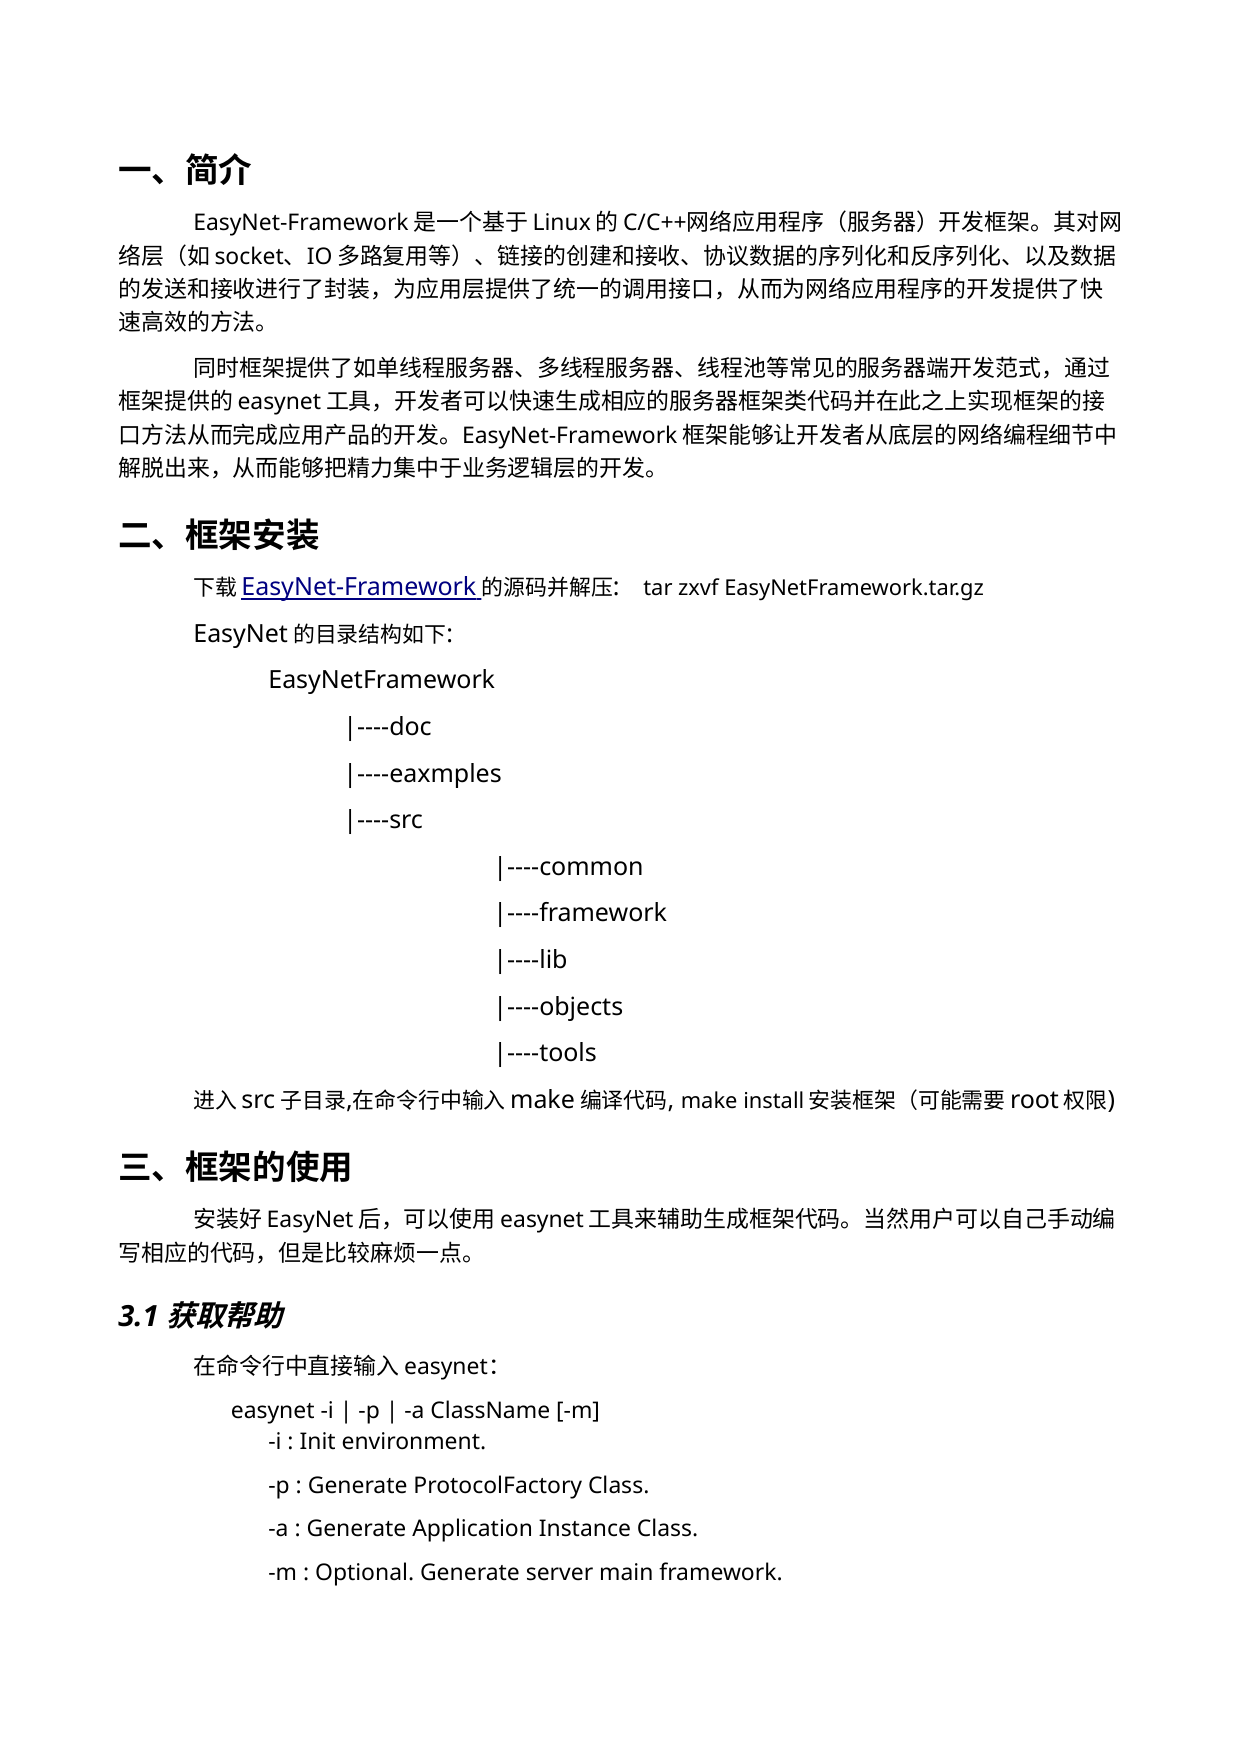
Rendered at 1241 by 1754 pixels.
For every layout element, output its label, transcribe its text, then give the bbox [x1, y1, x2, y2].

text 进入src子目录,在命令行中输入make编译代码, make install安装框架（可能需要root权限) [118, 1081, 1122, 1115]
list easynet -i | -p | -a ClassName [-m] [193, 1394, 1122, 1425]
text |----tools [118, 1035, 1122, 1069]
text |----eaxmples [118, 755, 1122, 789]
text |----src [118, 802, 1122, 836]
text EasyNet-Framework是一个基于Linux的C/C++网络应用程序（服务器）开发框架。其对网络层（如socket、IO多路复用等）、链接的创建和接收、协议数据的序列化和反序列化、以及数据的发送和接收进行了封装，为应用层提供了统一的调用接口，从而为网络应用程序的开发提供了快速高效的方法。 [118, 204, 1122, 337]
text EasyNet的目录结构如下: [118, 616, 1122, 650]
subtitle 二、框架安装 [118, 508, 1122, 557]
text EasyNetFramework [118, 662, 1122, 696]
text |----doc [118, 709, 1122, 743]
list -i : Init environment. [231, 1425, 1122, 1456]
list -a : Generate Application Instance Class. [231, 1512, 1122, 1544]
subtitle 3.1 获取帮助 [118, 1293, 1122, 1335]
subtitle 三、框架的使用 [118, 1140, 1122, 1189]
subtitle 一、简介 [118, 143, 1122, 192]
text 同时框架提供了如单线程服务器、多线程服务器、线程池等常见的服务器端开发范式，通过框架提供的easynet工具，开发者可以快速生成相应的服务器框架类代码并在此之上实现框架的接口方法从而完成应用产品的开发。EasyNet-Framework框架能够让开发者从底层的网络编程细节中解脱出来，从而能够把精力集中于业务逻辑层的开发。 [118, 350, 1122, 483]
text |----common [118, 848, 1122, 882]
text 下载EasyNet-Framework的源码并解压: tar zxvf EasyNetFramework.tar.gz [118, 569, 1122, 603]
text |----objects [118, 988, 1122, 1022]
text |----lib [118, 942, 1122, 976]
text 在命令行中直接输入easynet： [118, 1348, 1122, 1381]
list -m : Optional. Generate server main framework. [231, 1556, 1122, 1587]
text 安装好EasyNet后，可以使用easynet工具来辅助生成框架代码。当然用户可以自己手动编写相应的代码，但是比较麻烦一点。 [118, 1201, 1122, 1268]
list -p : Generate ProtocolFactory Class. [231, 1469, 1122, 1500]
text |----framework [118, 895, 1122, 929]
